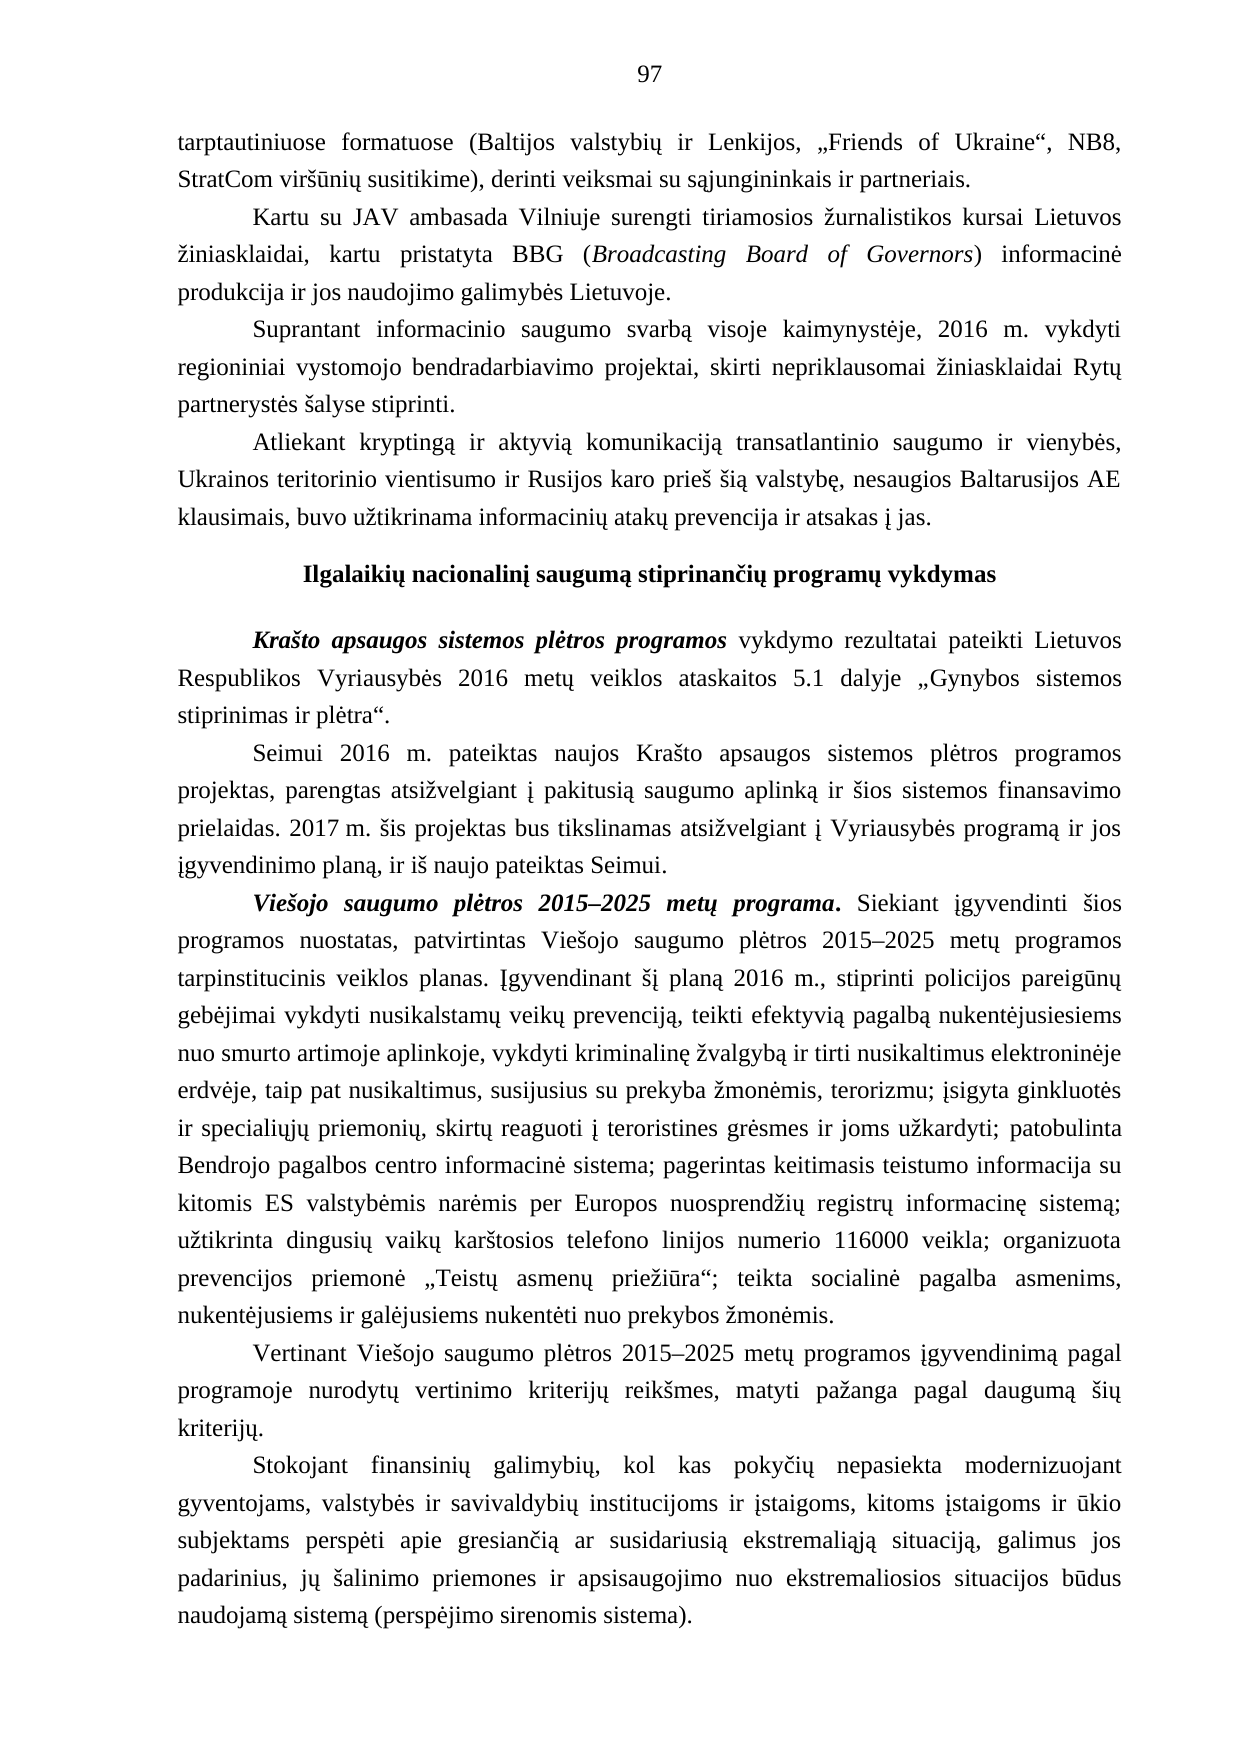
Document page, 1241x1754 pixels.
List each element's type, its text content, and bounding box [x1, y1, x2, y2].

text Suprantant informacinio saugumo svarbą visoje kaimynystėje, 2016 m. vykdyti regioniniai vystomojo bendradarbiavimo projektai, skirti nepriklausomai žiniasklaidai Rytų partnerystės šalyse stiprinti. [177, 306, 1122, 418]
text Kartu su JAV ambasada Vilniuje surengti tiriamosios žurnalistikos kursai Lietuvos žiniasklaidai, kartu pristatyta BBG (Broadcasting Board of Governors) informacinė produkcija ir jos naudojimo galimybės Lietuvoje. [177, 193, 1122, 306]
text tarptautiniuose formatuose (Baltijos valstybių ir Lenkijos, „Friends of Ukraine“, NB8, StratCom viršūnių susitikime), derinti veiksmai su sąjungininkais ir partneriais. [177, 118, 1122, 193]
text Seimui 2016 m. pateiktas naujos Krašto apsaugos sistemos plėtros programos projektas, parengtas atsižvelgiant į pakitusią saugumo aplinką ir šios sistemos finansavimo prielaidas. 2017 m. šis projektas bus tikslinamas atsižvelgiant į Vyriausybės programą ir jos įgyvendinimo planą, ir iš naujo pateiktas Seimui. [177, 729, 1122, 879]
text Atliekant kryptingą ir aktyvią komunikaciją transatlantinio saugumo ir vienybės, Ukrainos teritorinio vientisumo ir Rusijos karo prieš šią valstybę, nesaugios Baltarusijos AE klausimais, buvo užtikrinama informacinių atakų prevencija ir atsakas į jas. [177, 418, 1122, 531]
text Viešojo saugumo plėtros 2015–2025 metų programa. Siekiant įgyvendinti šios programos nuostatas, patvirtintas Viešojo saugumo plėtros 2015–2025 metų programos tarpinstitucinis veiklos planas. Įgyvendinant šį planą 2016 m., stiprinti policijos pareigūnų gebėjimai vykdyti nusikalstamų veikų prevenciją, teikti efektyvią pagalbą nukentėjusiesiems nuo smurto artimoje aplinkoje, vykdyti kriminalinę žvalgybą ir tirti nusikaltimus elektroninėje erdvėje, taip pat nusikaltimus, susijusius su prekyba žmonėmis, terorizmu; įsigyta ginkluotės ir specialiųjų priemonių, skirtų reaguoti į teroristines grėsmes ir joms užkardyti; patobulinta Bendrojo pagalbos centro informacinė sistema; pagerintas keitimasis teistumo informacija su kitomis ES valstybėmis narėmis per Europos nuosprendžių registrų informacinę sistemą; užtikrinta dingusių vaikų karštosios telefono linijos numerio 116000 veikla; organizuota prevencijos priemonė „Teistų asmenų priežiūra“; teikta socialinė pagalba asmenims, nukentėjusiems ir galėjusiems nukentėti nuo prekybos žmonėmis. [177, 879, 1122, 1329]
text Stokojant finansinių galimybių, kol kas pokyčių nepasiekta modernizuojant gyventojams, valstybės ir savivaldybių institucijoms ir įstaigoms, kitoms įstaigoms ir ūkio subjektams perspėti apie gresiančią ar susidariusią ekstremaliąją situaciją, galimus jos padarinius, jų šalinimo priemones ir apsisaugojimo nuo ekstremaliosios situacijos būdus naudojamą sistemą (perspėjimo sirenomis sistema). [177, 1442, 1122, 1629]
text Vertinant Viešojo saugumo plėtros 2015–2025 metų programos įgyvendinimą pagal programoje nurodytų vertinimo kriterijų reikšmes, matyti pažanga pagal daugumą šių kriterijų. [177, 1329, 1122, 1442]
text Krašto apsaugos sistemos plėtros programos vykdymo rezultatai pateikti Lietuvos Respublikos Vyriausybės 2016 metų veiklos ataskaitos 5.1 dalyje „Gynybos sistemos stiprinimas ir plėtra“. [177, 617, 1122, 729]
text Ilgalaikių nacionalinį saugumą stiprinančių programų vykdymas [177, 559, 1122, 588]
